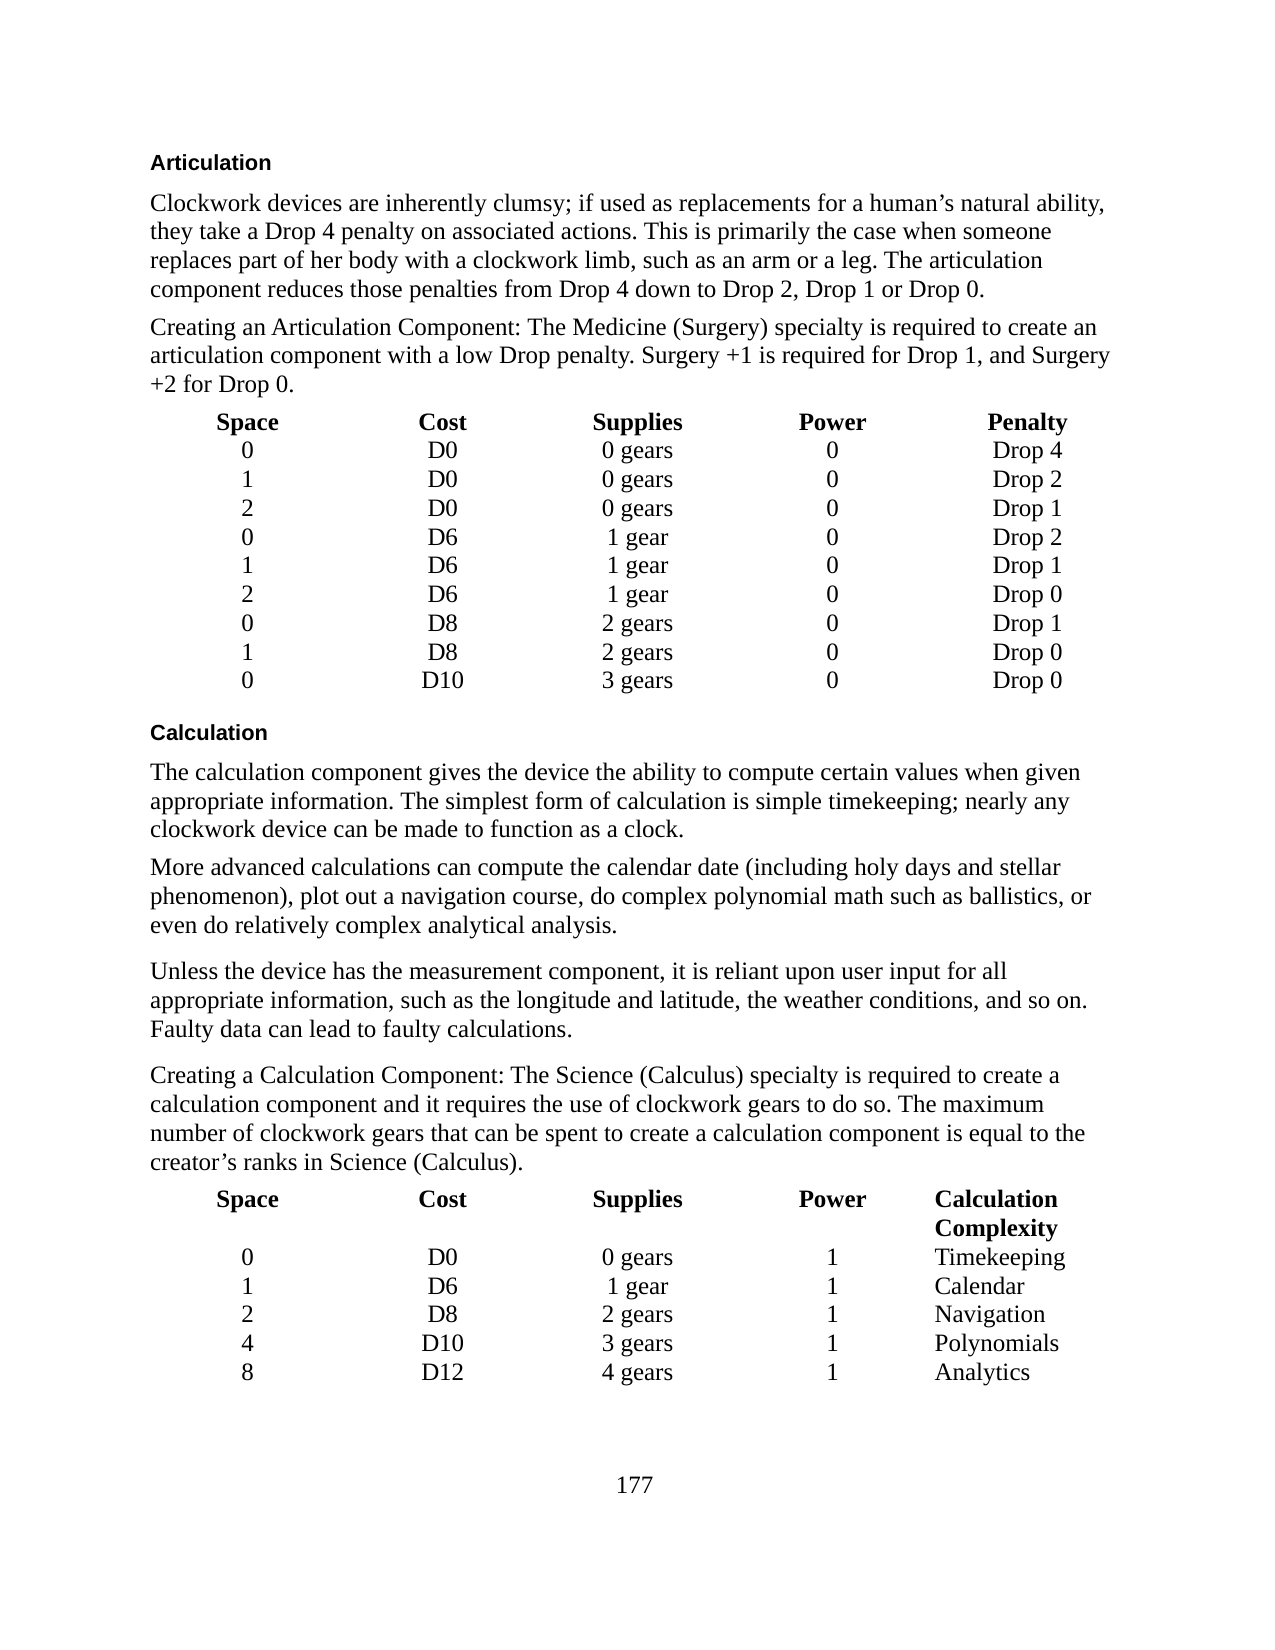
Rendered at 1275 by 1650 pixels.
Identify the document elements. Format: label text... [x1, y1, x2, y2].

table_cell D12 [345, 1357, 540, 1386]
table_cell 1 [735, 1242, 930, 1271]
table_cell 0 [735, 666, 930, 694]
table_cell 2 gears [540, 608, 735, 637]
table_cell Drop 4 [930, 436, 1125, 464]
table_header Power [735, 1185, 930, 1242]
table_cell Drop 1 [930, 551, 1125, 579]
table_header Supplies [540, 1185, 735, 1242]
table_cell Drop 0 [930, 666, 1125, 694]
table_cell 1 gear [540, 551, 735, 579]
subtitle Articulation [150, 150, 1125, 175]
table_cell D6 [345, 1271, 540, 1299]
table_cell 0 [735, 522, 930, 551]
table_header Supplies [540, 407, 735, 436]
table_cell 0 [735, 493, 930, 522]
table_cell D10 [345, 666, 540, 694]
table_cell 0 gears [540, 493, 735, 522]
table_cell 0 [735, 436, 930, 464]
table_cell D10 [345, 1328, 540, 1357]
table_cell 1 [735, 1357, 930, 1386]
table_cell 1 [150, 464, 345, 493]
text The calculation component gives the device the ability to compute certain values when given appropriate information. The simplest form of calculation is simple timekeeping; nearly any clockwork device can be made to function as a clock. [150, 757, 1125, 843]
table_cell Drop 2 [930, 522, 1125, 551]
table_cell D0 [345, 436, 540, 464]
table_cell 4 [150, 1328, 345, 1357]
table_cell 2 [150, 1300, 345, 1328]
table_cell 0 [735, 608, 930, 637]
table_cell 0 [735, 579, 930, 608]
table_cell Analytics [930, 1357, 1125, 1386]
table_cell Drop 2 [930, 464, 1125, 493]
subtitle Calculation [150, 719, 1125, 744]
table_cell D8 [345, 608, 540, 637]
table_cell 0 [150, 666, 345, 694]
table_cell 0 [150, 608, 345, 637]
table_cell D6 [345, 551, 540, 579]
table_cell 0 gears [540, 1242, 735, 1271]
table_cell 0 [735, 637, 930, 666]
table_cell 1 [150, 1271, 345, 1299]
text Creating an Articulation Component: The Medicine (Surgery) specialty is required to create an articulation component with a low Drop penalty. Surgery +1 is required for Drop 1, and Surgery +2 for Drop 0. [150, 312, 1125, 398]
table_cell Calendar [930, 1271, 1125, 1299]
table_cell 2 gears [540, 1300, 735, 1328]
table_cell Polynomials [930, 1328, 1125, 1357]
table_cell 3 gears [540, 1328, 735, 1357]
table_header Power [735, 407, 930, 436]
table_cell 0 [735, 551, 930, 579]
table_cell Timekeeping [930, 1242, 1125, 1271]
table_cell 1 [735, 1271, 930, 1299]
table_cell 1 [735, 1300, 930, 1328]
table_cell 1 [150, 637, 345, 666]
table_cell 1 [735, 1328, 930, 1357]
table_cell Drop 0 [930, 579, 1125, 608]
table_cell 3 gears [540, 666, 735, 694]
table_cell 1 gear [540, 522, 735, 551]
table_cell D8 [345, 637, 540, 666]
table_header Space [150, 407, 345, 436]
text Unless the device has the measurement component, it is reliant upon user input for all appropriate information, such as the longitude and latitude, the weather conditions, and so on. Faulty data can lead to faulty calculations. [150, 956, 1125, 1043]
table_cell Drop 1 [930, 493, 1125, 522]
table_cell 1 gear [540, 579, 735, 608]
table_cell 0 [150, 1242, 345, 1271]
table_cell D6 [345, 522, 540, 551]
table_header Cost [345, 407, 540, 436]
table_cell 2 gears [540, 637, 735, 666]
table_cell D8 [345, 1300, 540, 1328]
table_cell Drop 0 [930, 637, 1125, 666]
table_cell 2 [150, 579, 345, 608]
table_header Space [150, 1185, 345, 1242]
table_cell 0 gears [540, 464, 735, 493]
table_cell D0 [345, 493, 540, 522]
table_cell 4 gears [540, 1357, 735, 1386]
table_cell 0 [735, 464, 930, 493]
table_cell 0 [150, 436, 345, 464]
table_cell D0 [345, 1242, 540, 1271]
text Clockwork devices are inherently clumsy; if used as replacements for a human’s natural ability, they take a Drop 4 penalty on associated actions. This is primarily the case when someone replaces part of her body with a clockwork limb, such as an arm or a leg. The articulation component reduces those penalties from Drop 4 down to Drop 2, Drop 1 or Drop 0. [150, 188, 1125, 303]
table_cell 0 [150, 522, 345, 551]
table_cell 8 [150, 1357, 345, 1386]
table_cell 0 gears [540, 436, 735, 464]
table_header Cost [345, 1185, 540, 1242]
text More advanced calculations can compute the calendar date (including holy days and stellar phenomenon), plot out a navigation course, do complex polynomial math such as ballistics, or even do relatively complex analytical analysis. [150, 852, 1125, 938]
text Creating a Calculation Component: The Science (Calculus) specialty is required to create a calculation component and it requires the use of clockwork gears to do so. The maximum number of clockwork gears that can be spent to create a calculation component is equal to the creator’s ranks in Science (Calculus). [150, 1061, 1125, 1176]
table_header Calculation Complexity [930, 1185, 1125, 1242]
table_cell 2 [150, 493, 345, 522]
table_cell Drop 1 [930, 608, 1125, 637]
table_cell D6 [345, 579, 540, 608]
table_cell Navigation [930, 1300, 1125, 1328]
table_cell 1 gear [540, 1271, 735, 1299]
table_header Penalty [930, 407, 1125, 436]
table_cell D0 [345, 464, 540, 493]
table_cell 1 [150, 551, 345, 579]
